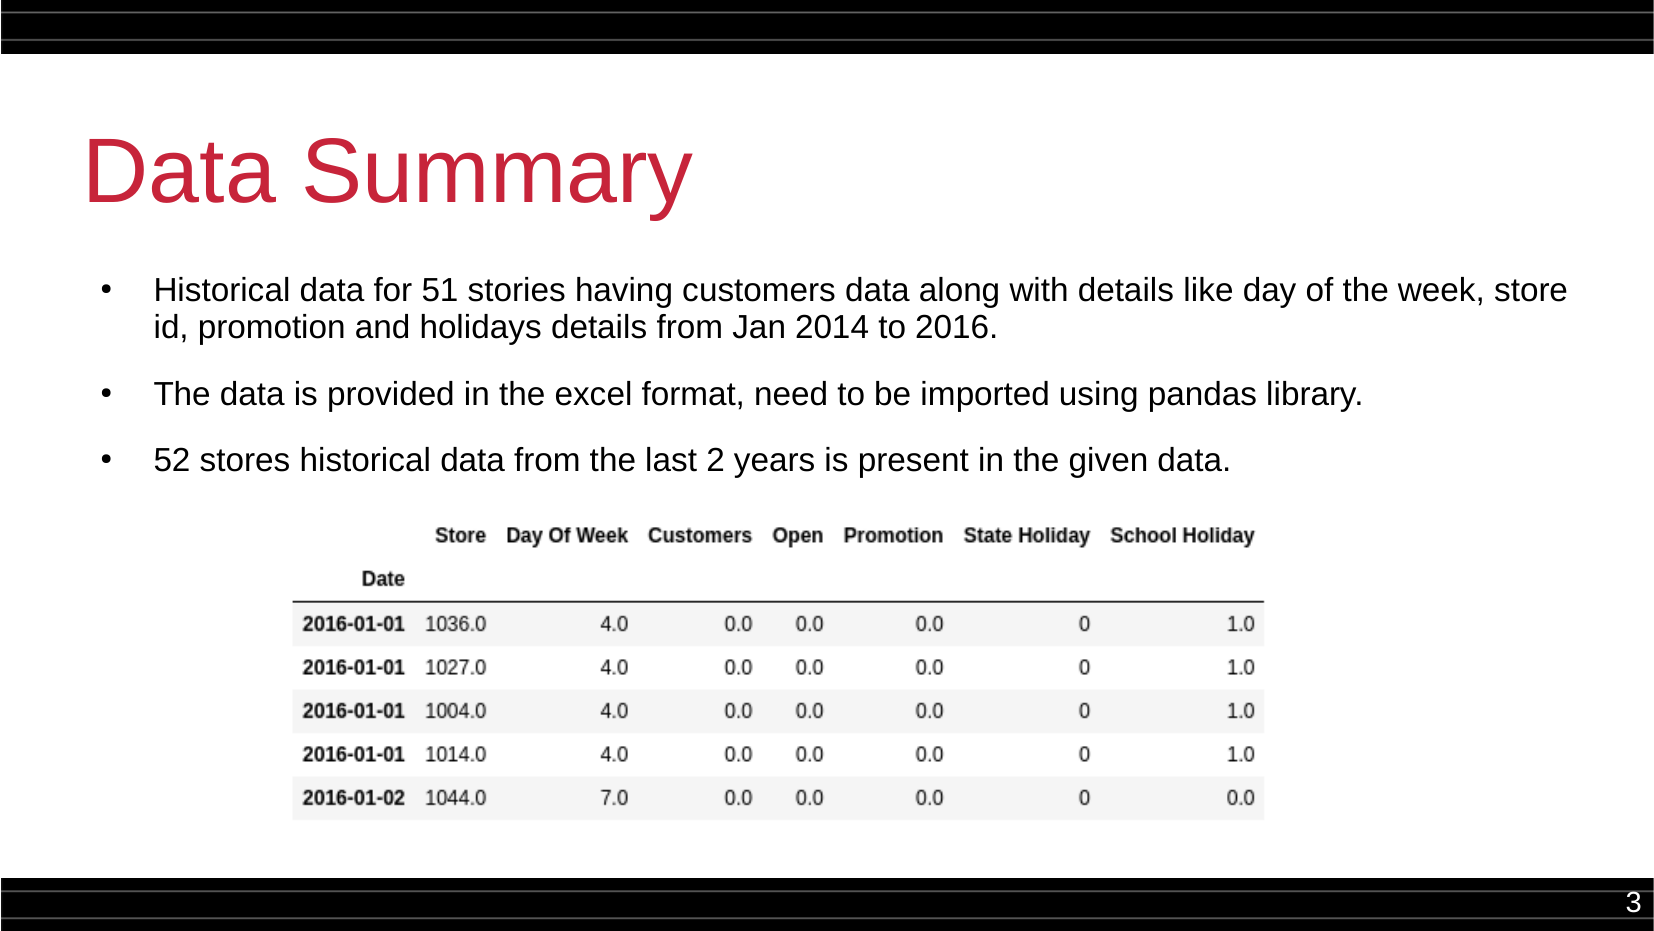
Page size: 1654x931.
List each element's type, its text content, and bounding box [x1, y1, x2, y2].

list Historical data for 51 stories having customers data along with details like day of the week, store id, promotion and holidays details from Jan 2014 to 2016. The data is provided in the excel format, need to be imported using pandas library. 52 stores historical data from the last 2 years is present in the given data. [82, 271, 1571, 758]
title Data Summary [82, 92, 1571, 249]
picture [1, 878, 1654, 931]
picture [1, 0, 1654, 54]
picture [288, 516, 1276, 827]
